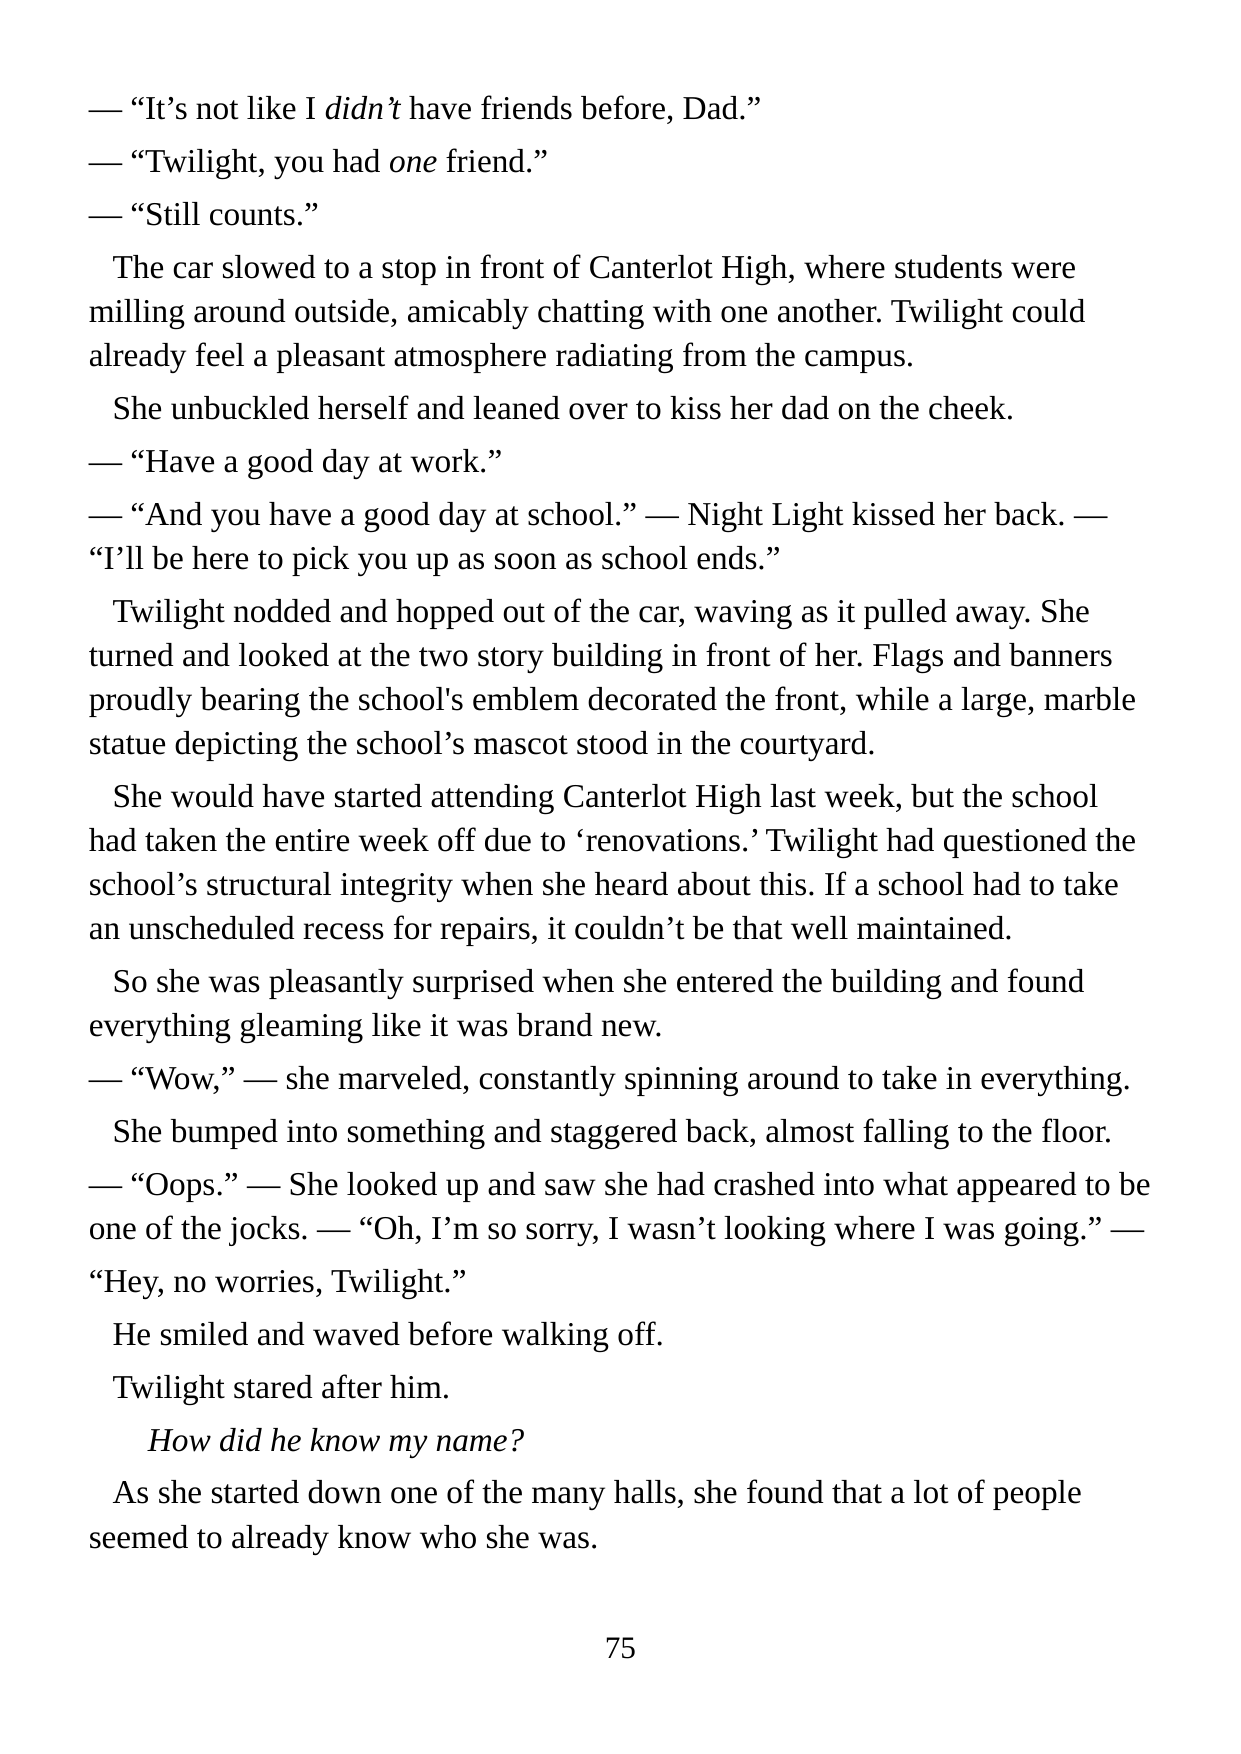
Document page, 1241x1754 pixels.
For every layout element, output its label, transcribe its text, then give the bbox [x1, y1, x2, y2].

text — “Twilight, you had one friend.” [88, 141, 1152, 180]
text — “Oops.” — She looked up and saw she had crashed into what appeared to be one of the jocks. — “Oh, I’m so sorry, I wasn’t looking where I was going.” — [88, 1164, 1152, 1247]
text The car slowed to a stop in front of Canterlot High, where students were milling around outside, amicably chatting with one another. Twilight could already feel a pleasant atmosphere radiating from the campus. [88, 247, 1152, 374]
text How did he know my name? [88, 1420, 1152, 1458]
text So she was pleasantly surprised when she entered the building and found everything gleaming like it was brand new. [88, 961, 1152, 1044]
text She would have started attending Canterlot High last week, but the school had taken the entire week off due to ‘renovations.’ Twilight had questioned the school’s structural integrity when she heard about this. If a school had to take an unscheduled recess for repairs, it couldn’t be that well maintained. [88, 776, 1152, 947]
text “Hey, no worries, Twilight.” [88, 1261, 1152, 1299]
text — “Have a good day at work.” [88, 441, 1152, 479]
text Twilight nodded and hopped out of the car, waving as it pulled away. She turned and looked at the two story building in front of her. Flags and banners proudly bearing the school's emblem decorated the front, while a large, marble statue depicting the school’s mascot stood in the courtyard. [88, 591, 1152, 762]
text — “And you have a good day at school.” — Night Light kissed her back. — “I’ll be here to pick you up as soon as school ends.” [88, 494, 1152, 577]
text — “Still counts.” [88, 194, 1152, 233]
text She bumped into something and staggered back, almost falling to the floor. [88, 1111, 1152, 1149]
text Twilight stared after him. [88, 1367, 1152, 1405]
text — “It’s not like I didn’t have friends before, Dad.” [88, 88, 1152, 127]
text She unbuckled herself and leaned over to kiss her dad on the cheek. [88, 388, 1152, 427]
text — “Wow,” — she marveled, constantly spinning around to take in everything. [88, 1058, 1152, 1097]
text He smiled and waved before walking off. [88, 1314, 1152, 1352]
text As she started down one of the many halls, she found that a lot of people seemed to already know who she was. [88, 1473, 1152, 1555]
